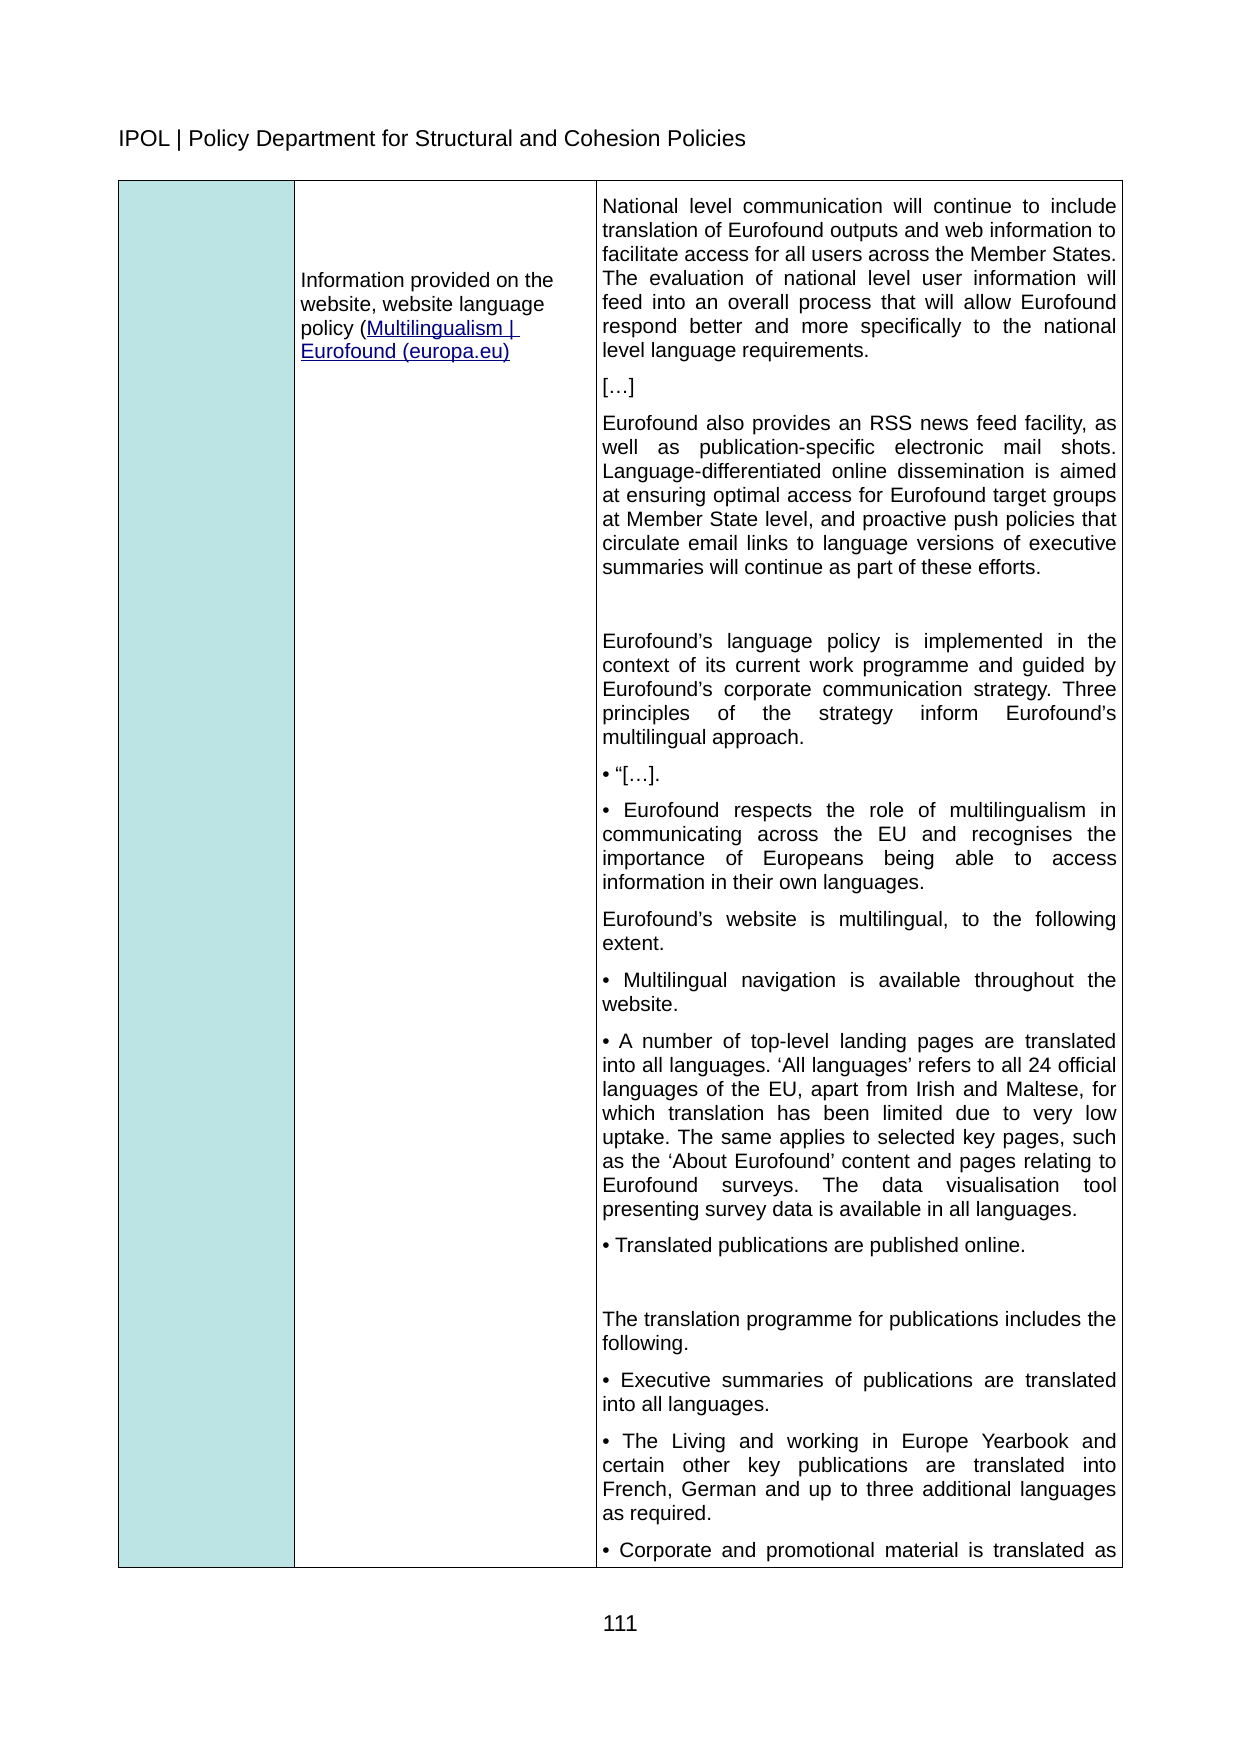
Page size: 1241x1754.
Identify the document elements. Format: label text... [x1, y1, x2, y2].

table_cell National level communication will continue to include translation of Eurofound outputs and web information to facilitate access for all users across the Member States. The evaluation of national level user information will feed into an overall process that will allow Eurofound respond better and more specifically to the national level language requirements. […] Eurofound also provides an RSS news feed facility, as well as publication-specific electronic mail shots. Language-differentiated online dissemination is aimed at ensuring optimal access for Eurofound target groups at Member State level, and proactive push policies that circulate email links to language versions of executive summaries will continue as part of these efforts. Eurofound’s language policy is implemented in the context of its current work programme and guided by Eurofound’s corporate communication strategy. Three principles of the strategy inform Eurofound’s multilingual approach. • “[…]. • Eurofound respects the role of multilingualism in communicating across the EU and recognises the importance of Europeans being able to access information in their own languages. Eurofound’s website is multilingual, to the following extent. • Multilingual navigation is available throughout the website. • A number of top-level landing pages are translated into all languages. ‘All languages’ refers to all 24 official languages of the EU, apart from Irish and Maltese, for which translation has been limited due to very low uptake. The same applies to selected key pages, such as the ‘About Eurofound’ content and pages relating to Eurofound surveys. The data visualisation tool presenting survey data is available in all languages. • Translated publications are published online. The translation programme for publications includes the following. • Executive summaries of publications are translated into all languages. • The Living and working in Europe Yearbook and certain other key publications are translated into French, German and up to three additional languages as required. • Corporate and promotional material is translated as [597, 181, 1122, 1567]
table_cell [119, 181, 294, 1567]
table_cell Information provided on the website, website language policy (Multilingualism | Eurofound (europa.eu) [295, 181, 596, 1567]
